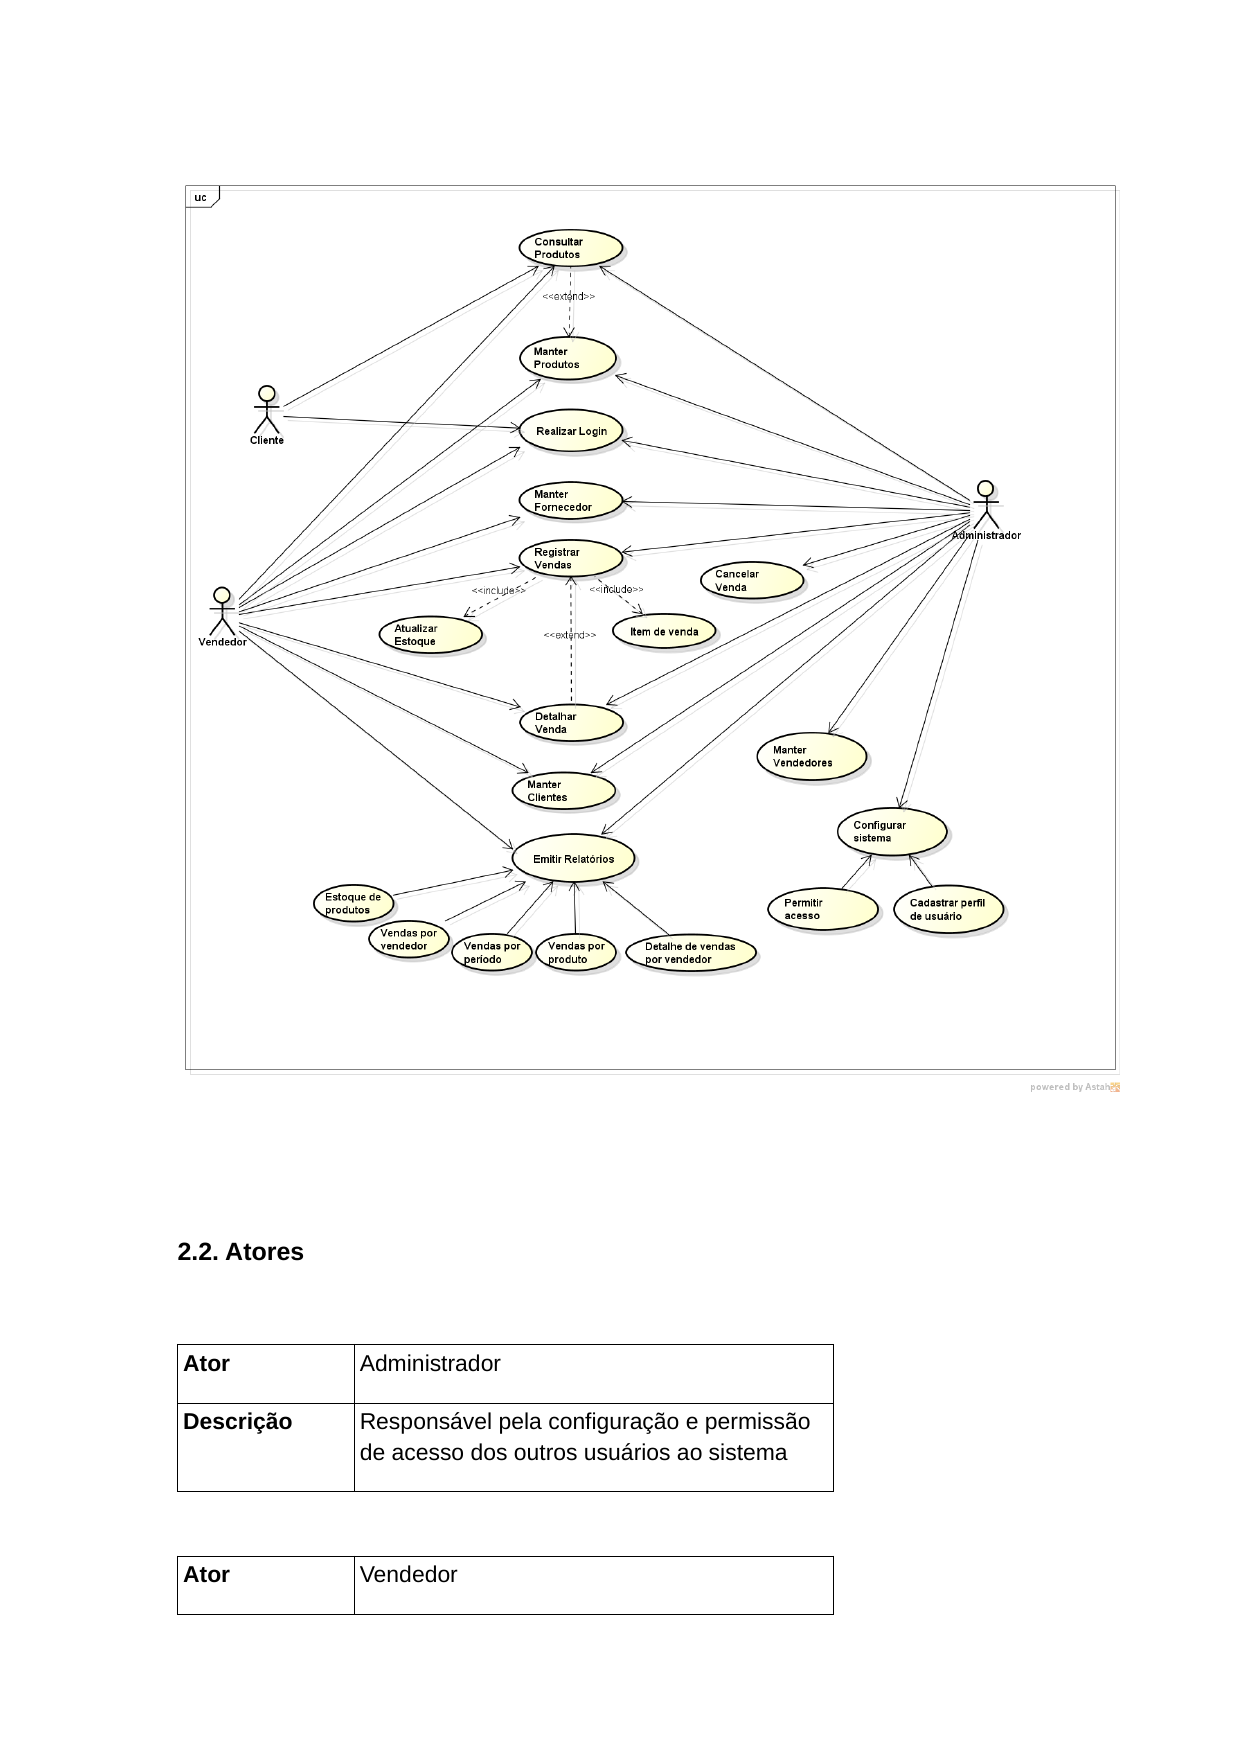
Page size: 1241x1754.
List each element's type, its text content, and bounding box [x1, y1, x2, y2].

table_header Administrador [355, 1345, 833, 1402]
table_cell Descrição [178, 1404, 354, 1491]
subtitle 2.2. Atores [177, 1237, 1122, 1265]
table_cell Responsável pela configuração e permissão de acesso dos outros usuários ao sistema [355, 1404, 833, 1491]
picture [177, 177, 1123, 1095]
table_header Ator [178, 1345, 354, 1402]
table_header Vendedor [355, 1557, 833, 1614]
table_header Ator [178, 1557, 354, 1614]
